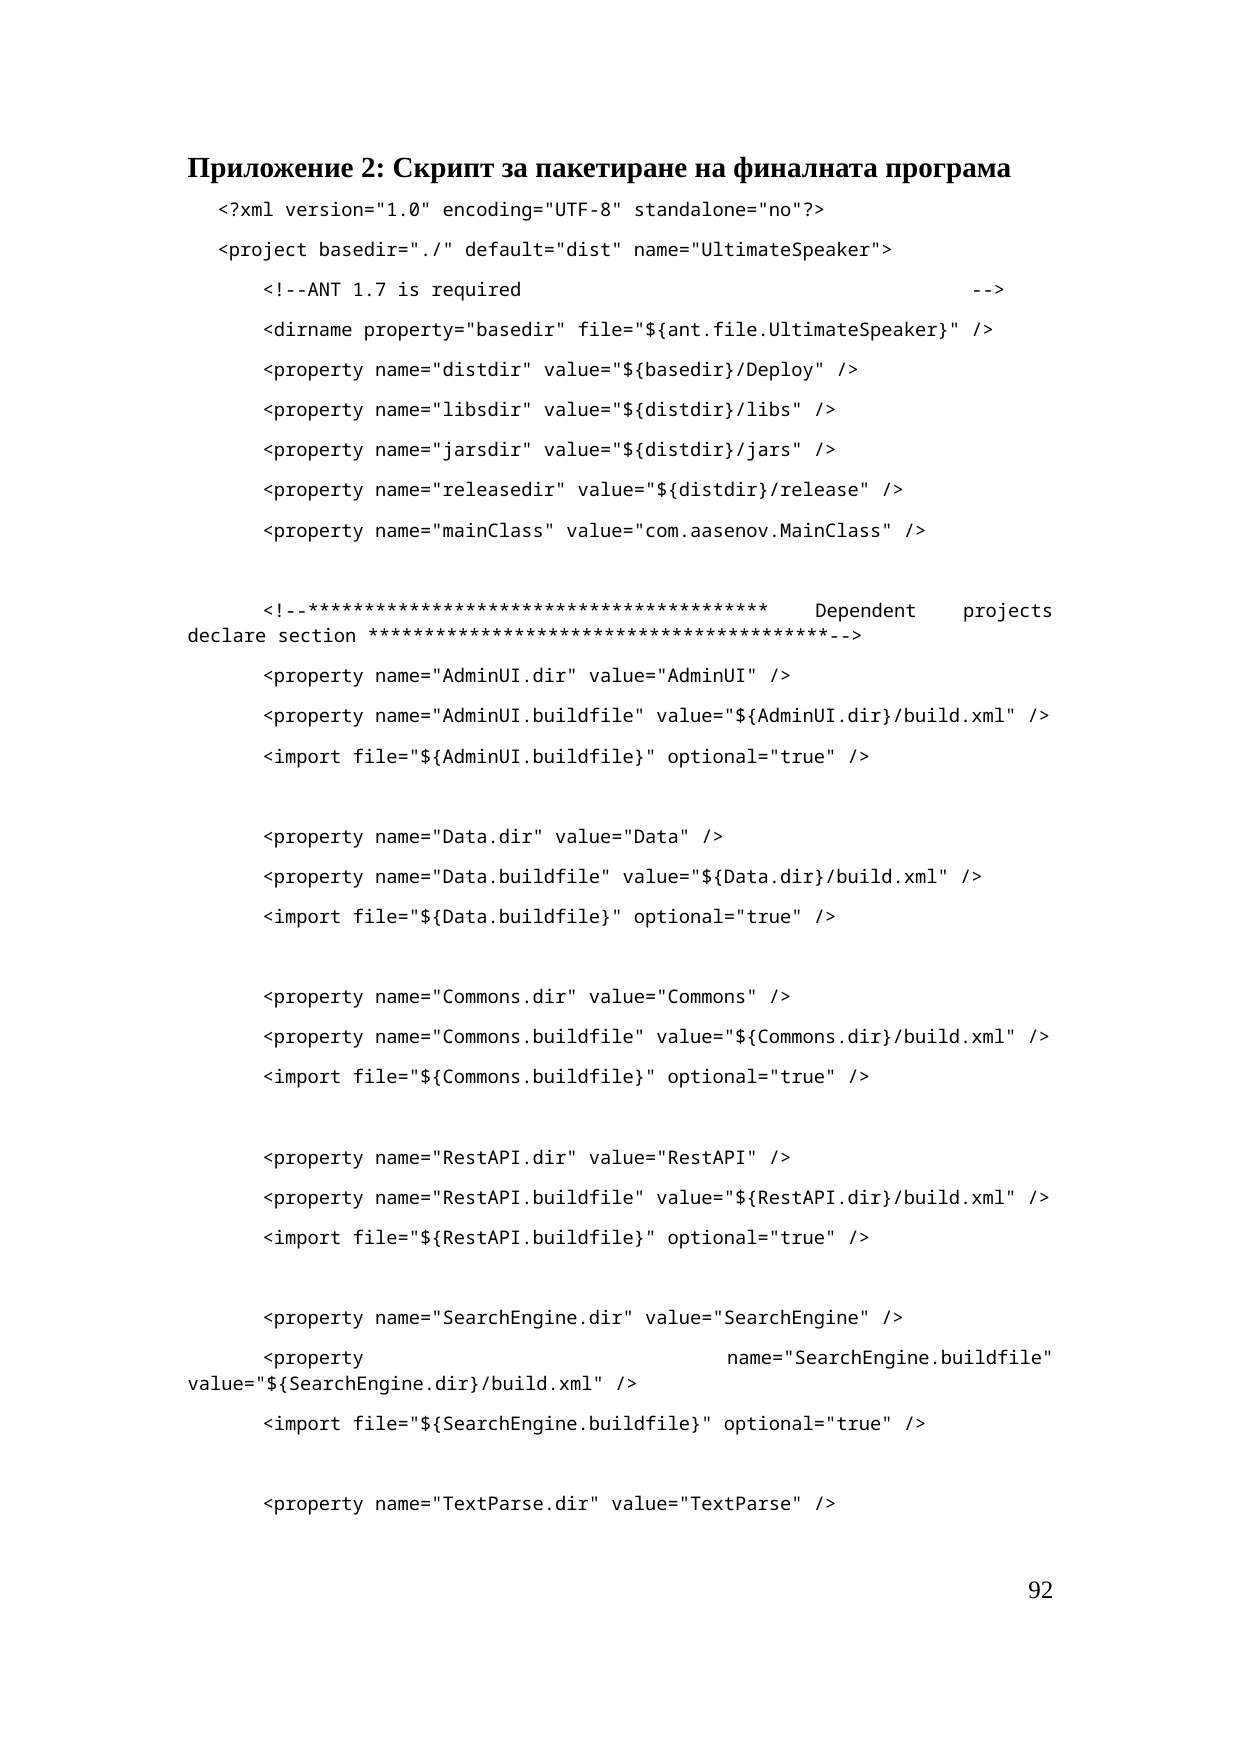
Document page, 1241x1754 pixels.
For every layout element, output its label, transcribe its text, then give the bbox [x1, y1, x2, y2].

text <property name="jarsdir" value="${distdir}/jars" /> [187, 437, 1053, 462]
text <!--***************************************** Dependent projects declare section *****************************************--> [187, 597, 1053, 648]
text <import file="${RestAPI.buildfile}" optional="true" /> [187, 1224, 1053, 1250]
text <property name="RestAPI.dir" value="RestAPI" /> [187, 1144, 1053, 1169]
text <dirname property="basedir" file="${ant.file.UltimateSpeaker}" /> [187, 316, 1053, 342]
text <property name="SearchEngine.buildfile" value="${SearchEngine.dir}/build.xml" /> [187, 1344, 1053, 1396]
text <property name="mainClass" value="com.aasenov.MainClass" /> [187, 517, 1053, 542]
text <property name="TextParse.dir" value="TextParse" /> [187, 1490, 1053, 1516]
text <property name="libsdir" value="${distdir}/libs" /> [187, 397, 1053, 422]
text <import file="${SearchEngine.buildfile}" optional="true" /> [187, 1410, 1053, 1436]
text <import file="${Data.buildfile}" optional="true" /> [187, 903, 1053, 929]
text <property name="SearchEngine.dir" value="SearchEngine" /> [187, 1304, 1053, 1330]
text <property name="releasedir" value="${distdir}/release" /> [187, 477, 1053, 502]
text <property name="Data.dir" value="Data" /> [187, 823, 1053, 849]
text <project basedir="./" default="dist" name="UltimateSpeaker"> [187, 236, 1053, 262]
text <property name="Data.buildfile" value="${Data.dir}/build.xml" /> [187, 863, 1053, 889]
text <import file="${AdminUI.buildfile}" optional="true" /> [187, 743, 1053, 768]
text <property name="Commons.dir" value="Commons" /> [187, 983, 1053, 1009]
text <!--ANT 1.7 is required --> [187, 276, 1053, 302]
text <property name="RestAPI.buildfile" value="${RestAPI.dir}/build.xml" /> [187, 1184, 1053, 1209]
text <property name="Commons.buildfile" value="${Commons.dir}/build.xml" /> [187, 1024, 1053, 1049]
text <?xml version="1.0" encoding="UTF-8" standalone="no"?> [187, 196, 1053, 222]
subtitle Приложение 2: Скрипт за пакетиране на финалната програма [187, 150, 1053, 183]
text <import file="${Commons.buildfile}" optional="true" /> [187, 1064, 1053, 1089]
text <property name="AdminUI.buildfile" value="${AdminUI.dir}/build.xml" /> [187, 703, 1053, 728]
text <property name="distdir" value="${basedir}/Deploy" /> [187, 356, 1053, 382]
text <property name="AdminUI.dir" value="AdminUI" /> [187, 663, 1053, 688]
